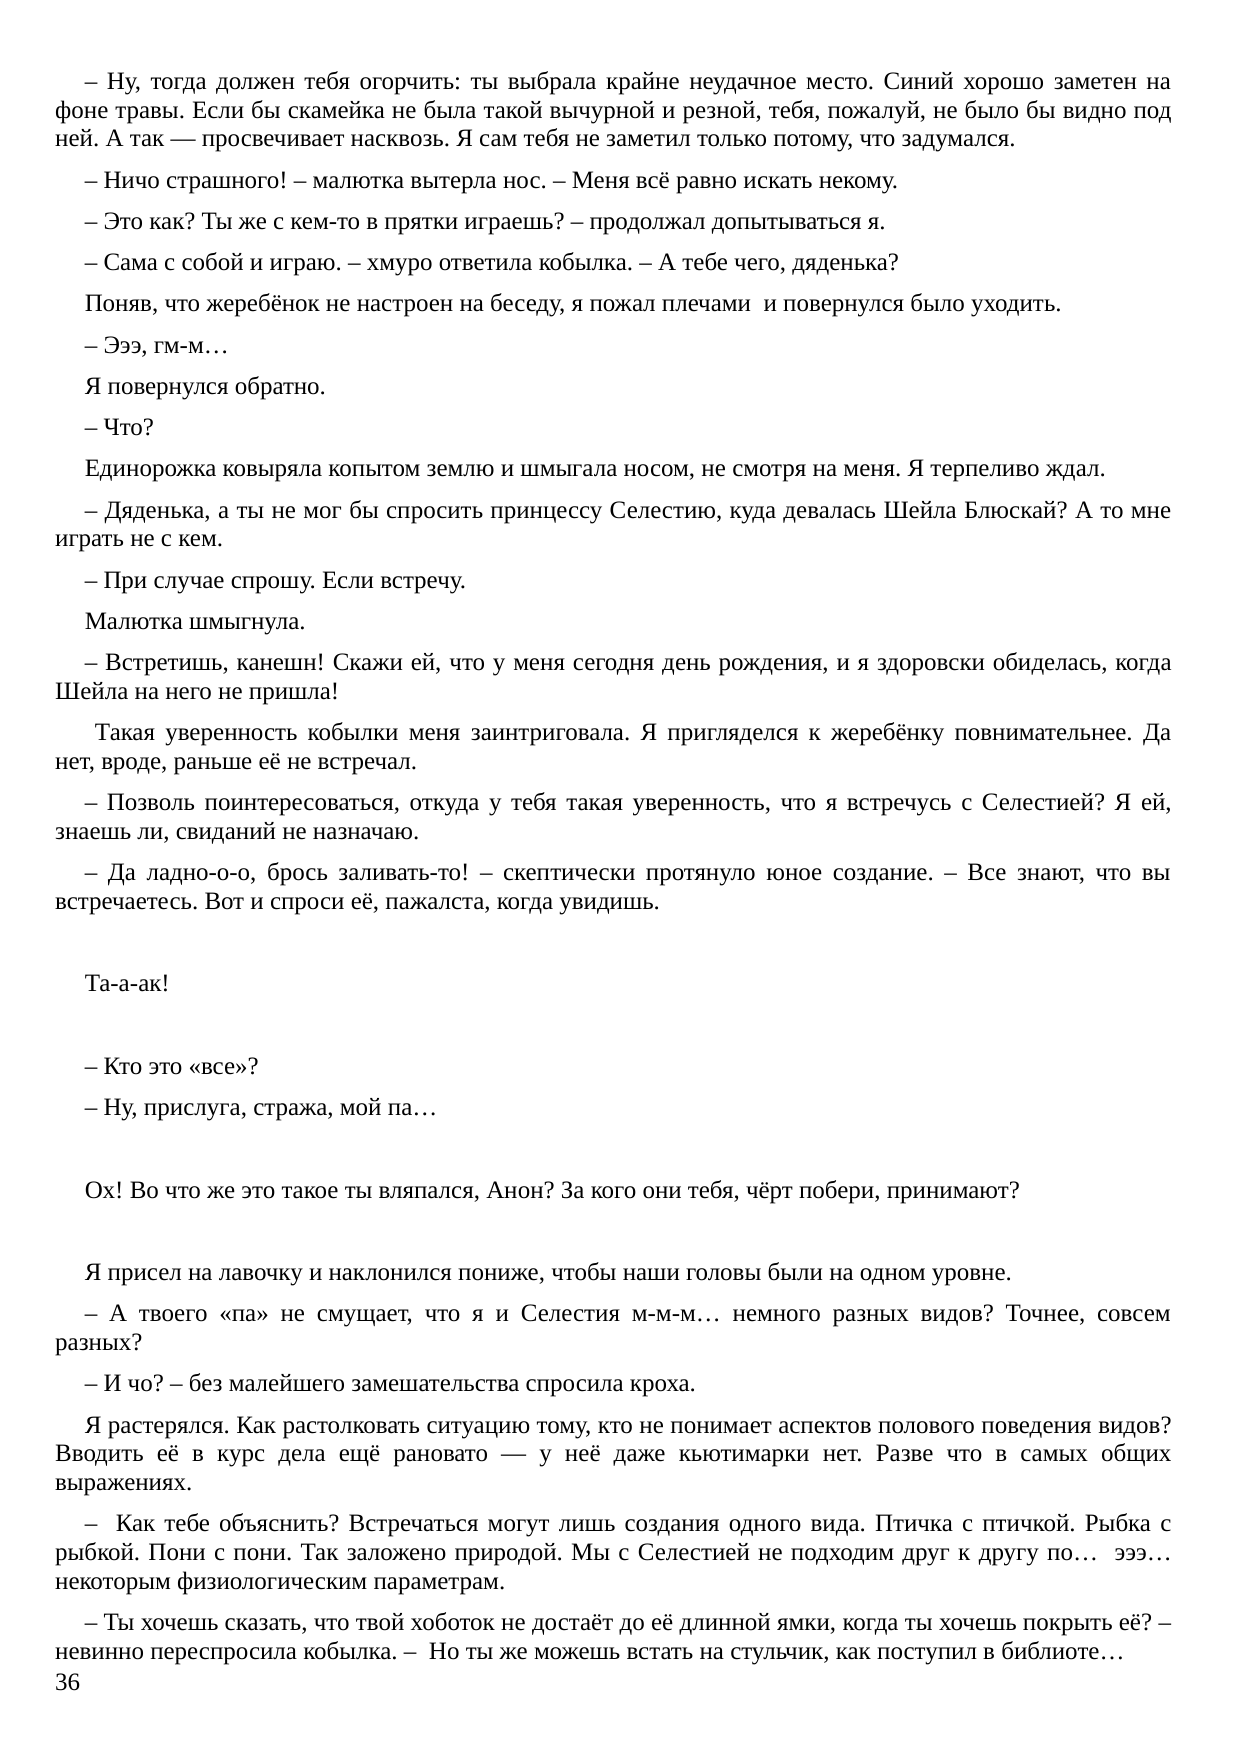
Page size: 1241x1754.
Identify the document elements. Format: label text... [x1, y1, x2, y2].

text Та-а-ак! [55, 968, 1173, 997]
text – И чо? – без малейшего замешательства спросила кроха. [55, 1368, 1173, 1397]
text Единорожка ковыряла копытом землю и шмыгала носом, не смотря на меня. Я терпеливо ждал. [55, 453, 1173, 482]
text – Что? [55, 412, 1173, 441]
text – Сама с собой и играю. – хмуро ответила кобылка. – А тебе чего, дяденька? [55, 247, 1173, 276]
text Я присел на лавочку и наклонился пониже, чтобы наши головы были на одном уровне. [55, 1257, 1173, 1286]
text – Да ладно-о-о, брось заливать-то! – скептически протянуло юное создание. – Все знают, что вы встречаетесь. Вот и спроси её, пажалста, когда увидишь. [55, 857, 1173, 915]
text – Ну, прислуга, стража, мой па… [55, 1092, 1173, 1121]
text – При случае спрошу. Если встречу. [55, 565, 1173, 593]
text – Это как? Ты же с кем-то в прятки играешь? – продолжал допытываться я. [55, 206, 1173, 235]
text – А твоего «па» не смущает, что я и Селестия м-м-м… немного разных видов? Точнее, совсем разных? [55, 1298, 1173, 1356]
text Поняв, что жеребёнок не настроен на беседу, я пожал плечами и повернулся было уходить. [55, 288, 1173, 317]
text Малютка шмыгнула. [55, 606, 1173, 635]
text – Ничо страшного! – малютка вытерла нос. – Меня всё равно искать некому. [55, 165, 1173, 193]
text – Дяденька, а ты не мог бы спросить принцессу Селестию, куда девалась Шейла Блюскай? А то мне играть не с кем. [55, 495, 1173, 552]
text Я повернулся обратно. [55, 371, 1173, 400]
text Я растерялся. Как растолковать ситуацию тому, кто не понимает аспектов полового поведения видов? Вводить её в курс дела ещё рановато — у неё даже кьютимарки нет. Разве что в самых общих выражениях. [55, 1410, 1173, 1496]
text – Кто это «все»? [55, 1051, 1173, 1080]
text – Встретишь, канешн! Скажи ей, что у меня сегодня день рождения, и я здоровски обиделась, когда Шейла на него не пришла! [55, 647, 1173, 705]
text – Ну, тогда должен тебя огорчить: ты выбрала крайне неудачное место. Синий хорошо заметен на фоне травы. Если бы скамейка не была такой вычурной и резной, тебя, пожалуй, не было бы видно под ней. А так — просвечивает насквозь. Я сам тебя не заметил только потому, что задумался. [55, 66, 1173, 152]
text – Позволь поинтересоваться, откуда у тебя такая уверенность, что я встречусь с Селестией? Я ей, знаешь ли, свиданий не назначаю. [55, 787, 1173, 845]
text – Ты хочешь сказать, что твой хоботок не достаёт до её длинной ямки, когда ты хочешь покрыть её? – невинно переспросила кобылка. – Но ты же можешь встать на стульчик, как поступил в библиоте… [55, 1607, 1173, 1665]
text – Как тебе объяснить? Встречаться могут лишь создания одного вида. Птичка с птичкой. Рыбка с рыбкой. Пони с пони. Так заложено природой. Мы с Селестией не подходим друг к другу по… эээ… некоторым физиологическим параметрам. [55, 1508, 1173, 1595]
text – Эээ, гм-м… [55, 330, 1173, 358]
text Такая уверенность кобылки меня заинтриговала. Я пригляделся к жеребёнку повнимательнее. Да нет, вроде, раньше её не встречал. [55, 717, 1173, 775]
text Ох! Во что же это такое ты вляпался, Анон? За кого они тебя, чёрт побери, принимают? [55, 1175, 1173, 1203]
